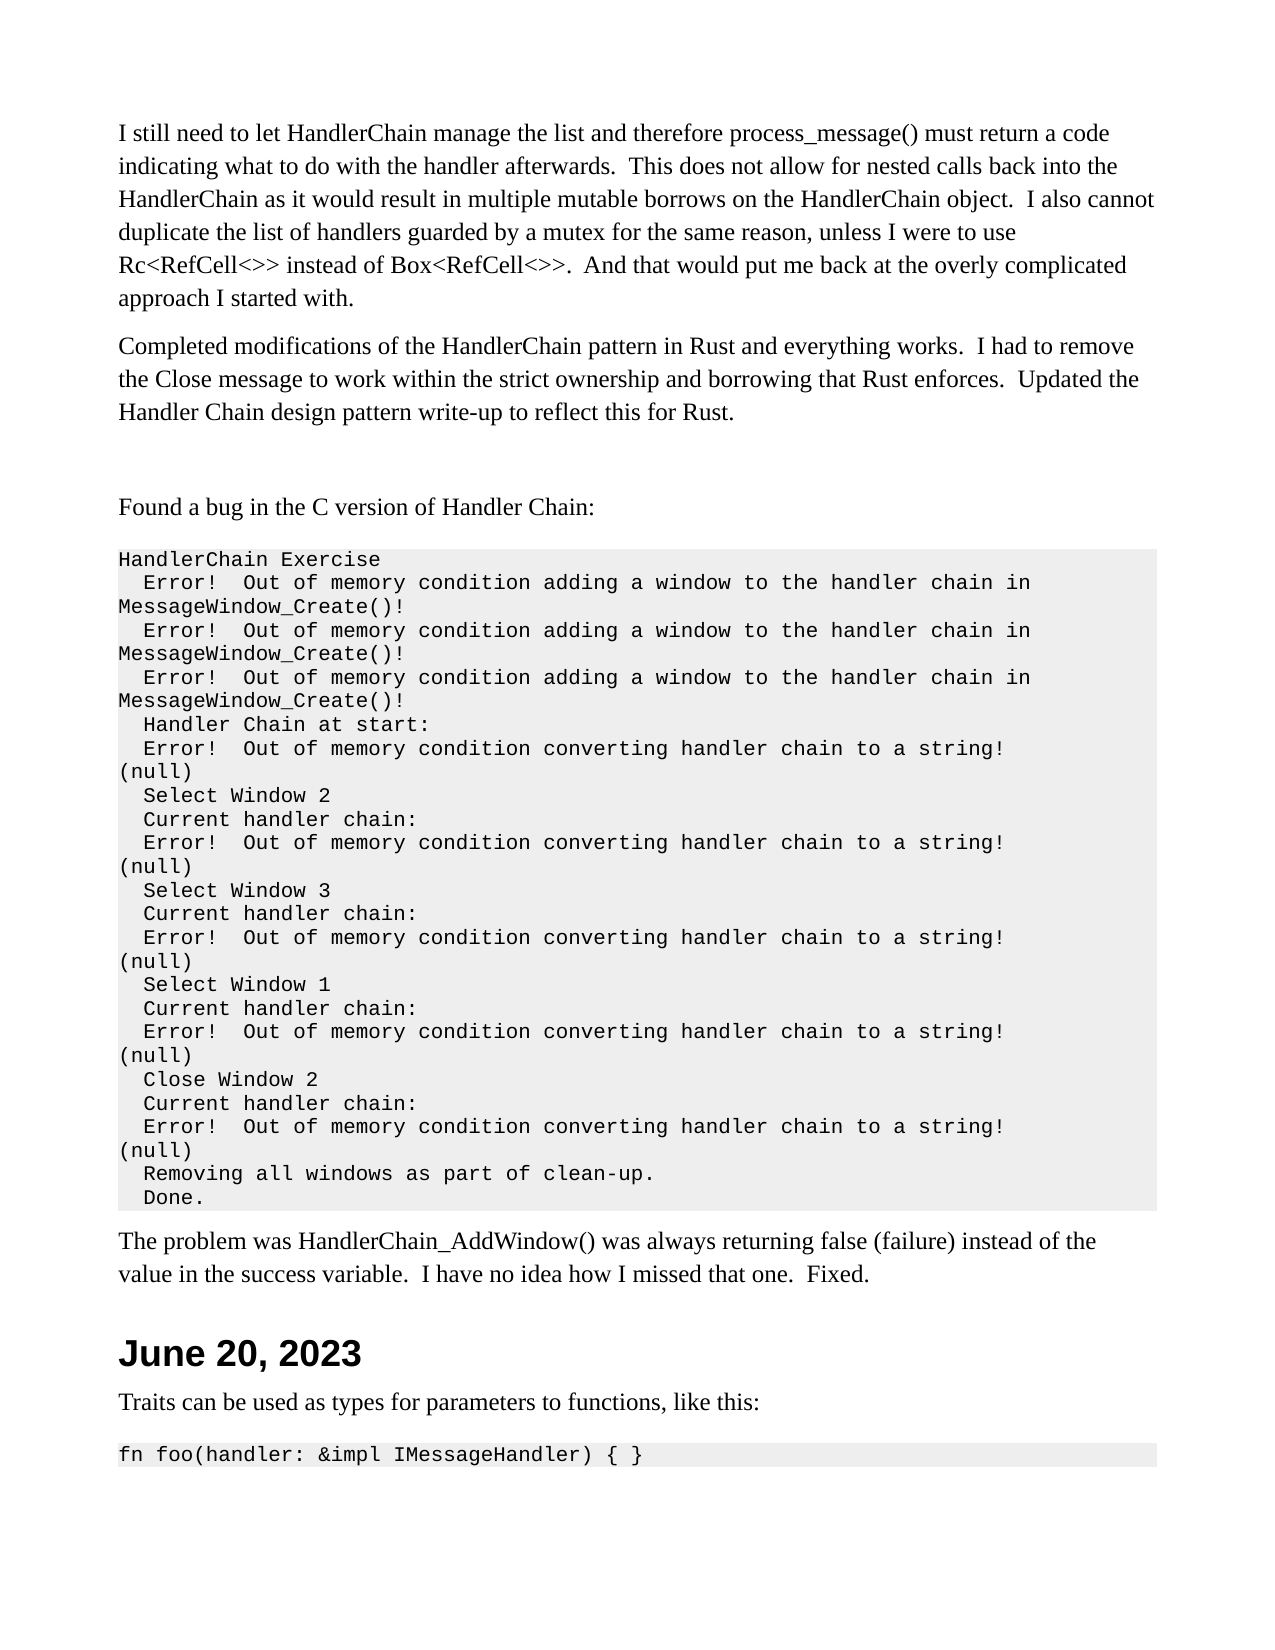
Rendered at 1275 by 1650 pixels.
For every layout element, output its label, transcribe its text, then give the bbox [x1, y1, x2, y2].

text Error! Out of memory condition converting handler chain to a string! [118, 738, 1157, 761]
text Completed modifications of the HandlerChain pattern in Rust and everything works. I had to remove the Close message to work within the strict ownership and borrowing that Rust enforces. Updated the Handler Chain design pattern write-up to reflect this for Rust. [118, 331, 1157, 426]
text Removing all windows as part of clean-up. [118, 1163, 1157, 1187]
text Error! Out of memory condition converting handler chain to a string! [118, 1022, 1157, 1045]
subtitle June 20, 2023 [118, 1331, 1157, 1374]
text Current handler chain: [118, 903, 1157, 927]
text Error! Out of memory condition adding a window to the handler chain in MessageWindow_Create()! [118, 619, 1157, 667]
text HandlerChain Exercise [118, 549, 1157, 572]
text Current handler chain: [118, 809, 1157, 832]
text fn foo(handler: &impl IMessageHandler) { } [118, 1443, 1157, 1467]
text Traits can be used as types for parameters to functions, like this: [118, 1387, 1157, 1416]
text Current handler chain: [118, 1092, 1157, 1116]
text Error! Out of memory condition converting handler chain to a string! [118, 832, 1157, 856]
text Error! Out of memory condition adding a window to the handler chain in MessageWindow_Create()! [118, 572, 1157, 619]
text Current handler chain: [118, 998, 1157, 1022]
text Done. [118, 1187, 1157, 1211]
text Error! Out of memory condition converting handler chain to a string! [118, 927, 1157, 951]
text Found a bug in the C version of Handler Chain: [118, 492, 1157, 521]
text (null) [118, 856, 1157, 880]
text (null) [118, 1140, 1157, 1163]
text (null) [118, 951, 1157, 974]
text (null) [118, 1045, 1157, 1069]
text Select Window 3 [118, 880, 1157, 903]
text Close Window 2 [118, 1069, 1157, 1092]
text (null) [118, 761, 1157, 785]
text The problem was HandlerChain_AddWindow() was always returning false (failure) instead of the value in the success variable. I have no idea how I missed that one. Fixed. [118, 1226, 1157, 1287]
text Select Window 1 [118, 974, 1157, 998]
text I still need to let HandlerChain manage the list and therefore process_message() must return a code indicating what to do with the handler afterwards. This does not allow for nested calls back into the HandlerChain as it would result in multiple mutable borrows on the HandlerChain object. I also cannot duplicate the list of handlers guarded by a mutex for the same reason, unless I were to use Rc<RefCell<>> instead of Box<RefCell<>>. And that would put me back at the overly complicated approach I started with. [118, 118, 1157, 312]
text Select Window 2 [118, 785, 1157, 809]
text Error! Out of memory condition adding a window to the handler chain in MessageWindow_Create()! [118, 667, 1157, 714]
text Error! Out of memory condition converting handler chain to a string! [118, 1116, 1157, 1140]
text Handler Chain at start: [118, 714, 1157, 738]
